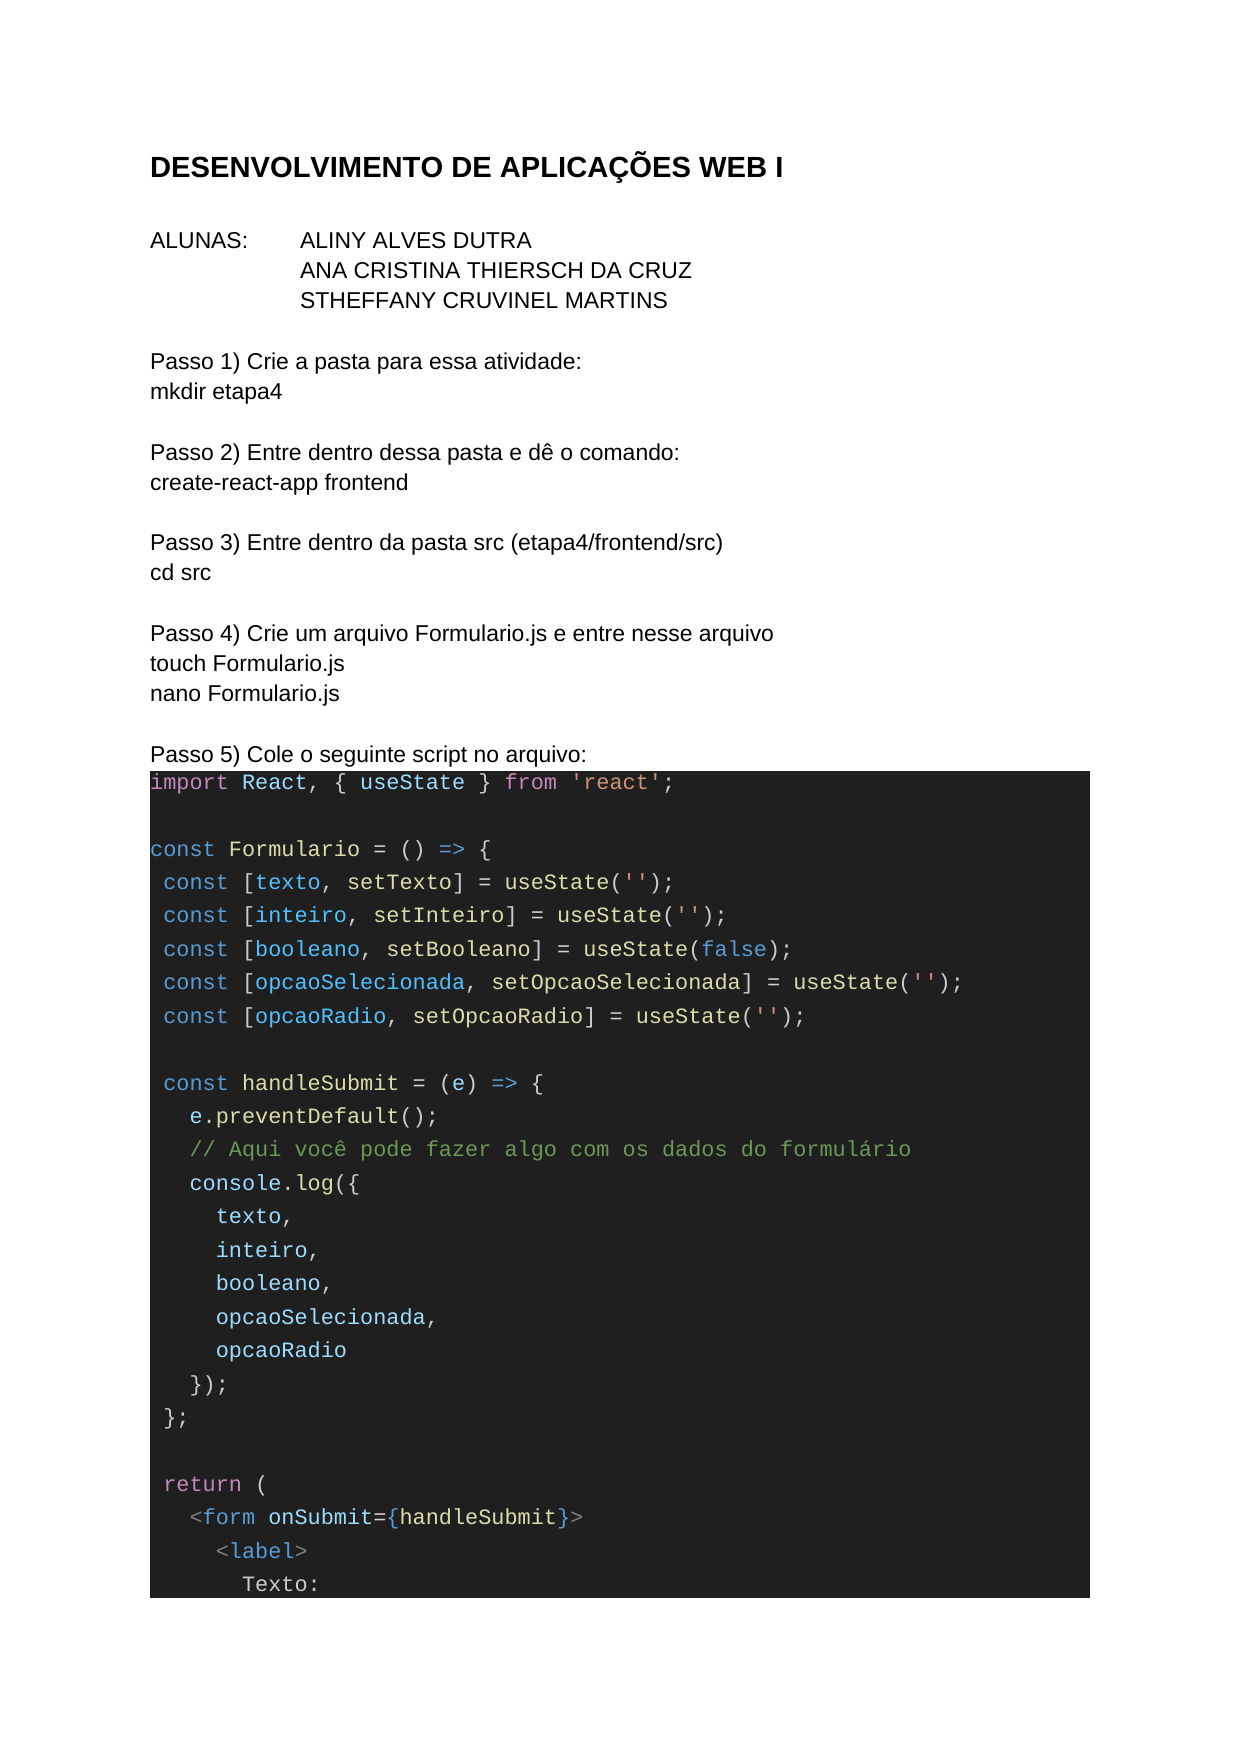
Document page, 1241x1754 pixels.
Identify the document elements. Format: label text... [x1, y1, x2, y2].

text touch Formulario.js [150, 650, 1090, 676]
text texto, [150, 1206, 1090, 1230]
text create-react-app frontend [150, 469, 1090, 495]
text }); [150, 1373, 1090, 1397]
text e.preventDefault(); [150, 1105, 1090, 1130]
text ANA CRISTINA THIERSCH DA CRUZ [150, 257, 1090, 284]
text opcaoRadio [150, 1339, 1090, 1364]
text // Aqui você pode fazer algo com os dados do formulário [150, 1139, 1090, 1163]
text import React, { useState } from 'react'; [150, 771, 1090, 796]
text Passo 2) Entre dentro dessa pasta e dê o comando: [150, 438, 1090, 465]
text opcaoSelecionada, [150, 1306, 1090, 1331]
text inteiro, [150, 1239, 1090, 1264]
text const [opcaoRadio, setOpcaoRadio] = useState(''); [150, 1005, 1090, 1030]
text DESENVOLVIMENTO DE APLICAÇÕES WEB I [150, 150, 1090, 183]
text const [texto, setTexto] = useState(''); [150, 871, 1090, 896]
text STHEFFANY CRUVINEL MARTINS [225, 287, 1090, 314]
text Passo 3) Entre dentro da pasta src (etapa4/frontend/src) [150, 529, 1090, 556]
text booleano, [150, 1272, 1090, 1297]
text cd src [150, 559, 1090, 586]
text const [booleano, setBooleano] = useState(false); [150, 938, 1090, 963]
text <label> [150, 1540, 1090, 1565]
text const Formulario = () => { [150, 838, 1090, 862]
text const [opcaoSelecionada, setOpcaoSelecionada] = useState(''); [150, 971, 1090, 996]
text return ( [150, 1473, 1090, 1498]
text mkdir etapa4 [150, 378, 1090, 404]
text console.log({ [150, 1172, 1090, 1197]
text <form onSubmit={handleSubmit}> [150, 1506, 1090, 1531]
text Passo 4) Crie um arquivo Formulario.js e entre nesse arquivo [150, 620, 1090, 646]
text const handleSubmit = (e) => { [150, 1072, 1090, 1097]
text }; [150, 1406, 1090, 1431]
text nano Formulario.js [150, 680, 1090, 707]
text ALUNAS: ALINY ALVES DUTRA [150, 227, 1090, 253]
text Passo 5) Cole o seguinte script no arquivo: [150, 741, 1090, 767]
text Texto: [150, 1573, 1090, 1598]
text const [inteiro, setInteiro] = useState(''); [150, 904, 1090, 929]
text Passo 1) Crie a pasta para essa atividade: [150, 348, 1090, 374]
